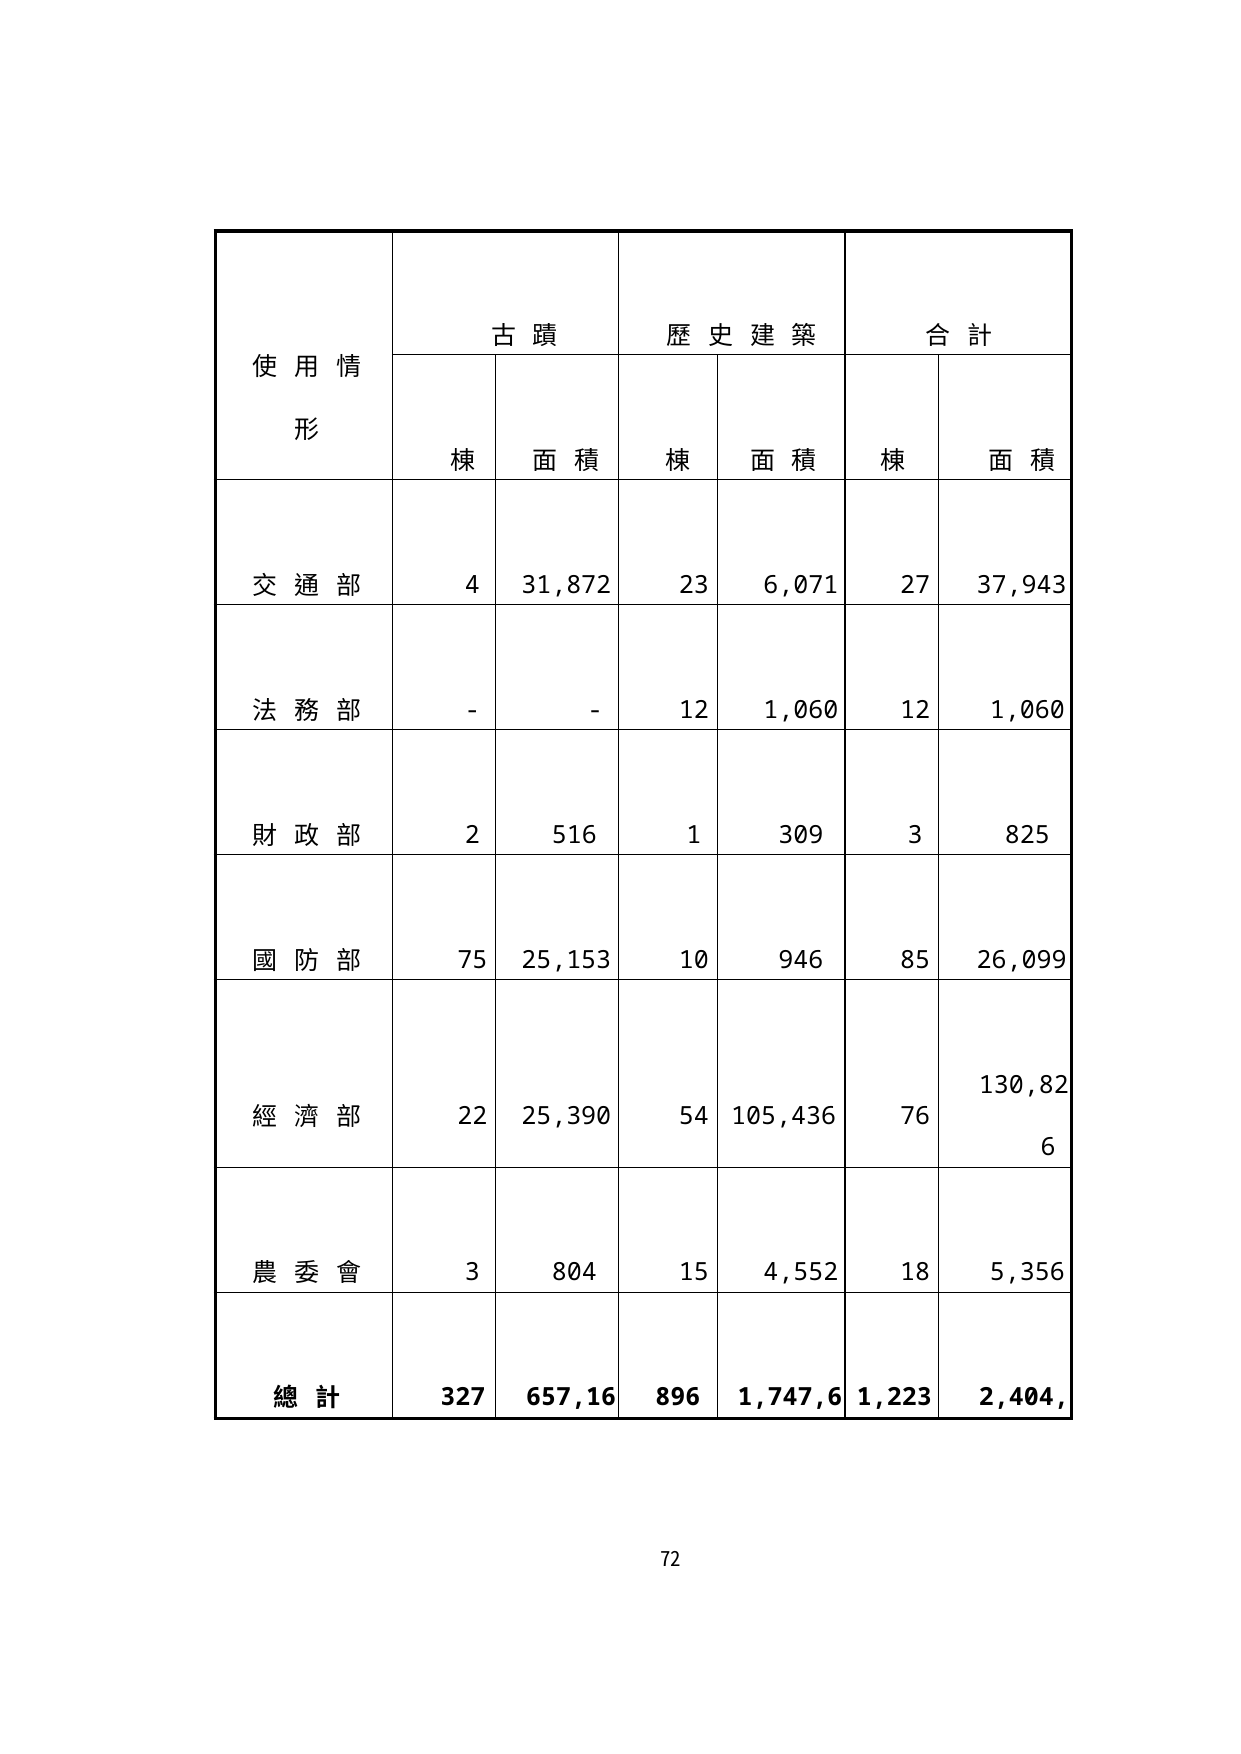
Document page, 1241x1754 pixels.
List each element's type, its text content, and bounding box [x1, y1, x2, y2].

table_cell 54 [619, 980, 717, 1167]
table_cell 總計 [217, 1293, 392, 1417]
table_cell 經濟部 [217, 980, 392, 1167]
table_cell 516 [496, 730, 618, 854]
table_cell 農委會 [217, 1168, 392, 1292]
table_cell 2,404, [939, 1293, 1070, 1417]
table_cell 657,16 [496, 1293, 618, 1417]
table_header 使用情形 [217, 233, 392, 479]
table_cell - [496, 605, 618, 729]
table_cell 15 [619, 1168, 717, 1292]
table_header 歷史建築 [619, 233, 844, 354]
table_cell 1 [619, 730, 717, 854]
table_cell 4,552 [718, 1168, 844, 1292]
table_cell 1,747,6 [718, 1293, 844, 1417]
table_cell 23 [619, 480, 717, 604]
table_cell 10 [619, 855, 717, 979]
table_header 合計 [846, 233, 1070, 354]
table_cell 棟 [619, 355, 717, 479]
table_cell 105,436 [718, 980, 844, 1167]
table_cell 面積 [718, 355, 844, 479]
table_cell 1,060 [718, 605, 844, 729]
table_cell 18 [846, 1168, 938, 1292]
table_cell 309 [718, 730, 844, 854]
table_cell 財政部 [217, 730, 392, 854]
table_cell 22 [393, 980, 495, 1167]
table_cell 3 [393, 1168, 495, 1292]
table_cell 37,943 [939, 480, 1070, 604]
table_header 古蹟 [393, 233, 618, 354]
table_cell 25,390 [496, 980, 618, 1167]
table_cell 1,223 [846, 1293, 938, 1417]
table_cell 6,071 [718, 480, 844, 604]
table_cell 棟 [846, 355, 938, 479]
table_cell - [393, 605, 495, 729]
table_cell 交通部 [217, 480, 392, 604]
table_cell 2 [393, 730, 495, 854]
table_cell 1,060 [939, 605, 1070, 729]
table_cell 327 [393, 1293, 495, 1417]
table_cell 面積 [939, 355, 1070, 479]
table_cell 12 [846, 605, 938, 729]
table_cell 25,153 [496, 855, 618, 979]
table_cell 國防部 [217, 855, 392, 979]
table_cell 130,826 [939, 980, 1070, 1167]
table_cell 896 [619, 1293, 717, 1417]
table_cell 12 [619, 605, 717, 729]
table_cell 946 [718, 855, 844, 979]
table_cell 27 [846, 480, 938, 604]
table_cell 31,872 [496, 480, 618, 604]
table_cell 804 [496, 1168, 618, 1292]
table_cell 3 [846, 730, 938, 854]
table_cell 棟 [393, 355, 495, 479]
table_cell 75 [393, 855, 495, 979]
table_cell 4 [393, 480, 495, 604]
table_cell 76 [846, 980, 938, 1167]
table_cell 825 [939, 730, 1070, 854]
table_cell 面積 [496, 355, 618, 479]
table_cell 法務部 [217, 605, 392, 729]
table_cell 26,099 [939, 855, 1070, 979]
table_cell 5,356 [939, 1168, 1070, 1292]
table_cell 85 [846, 855, 938, 979]
